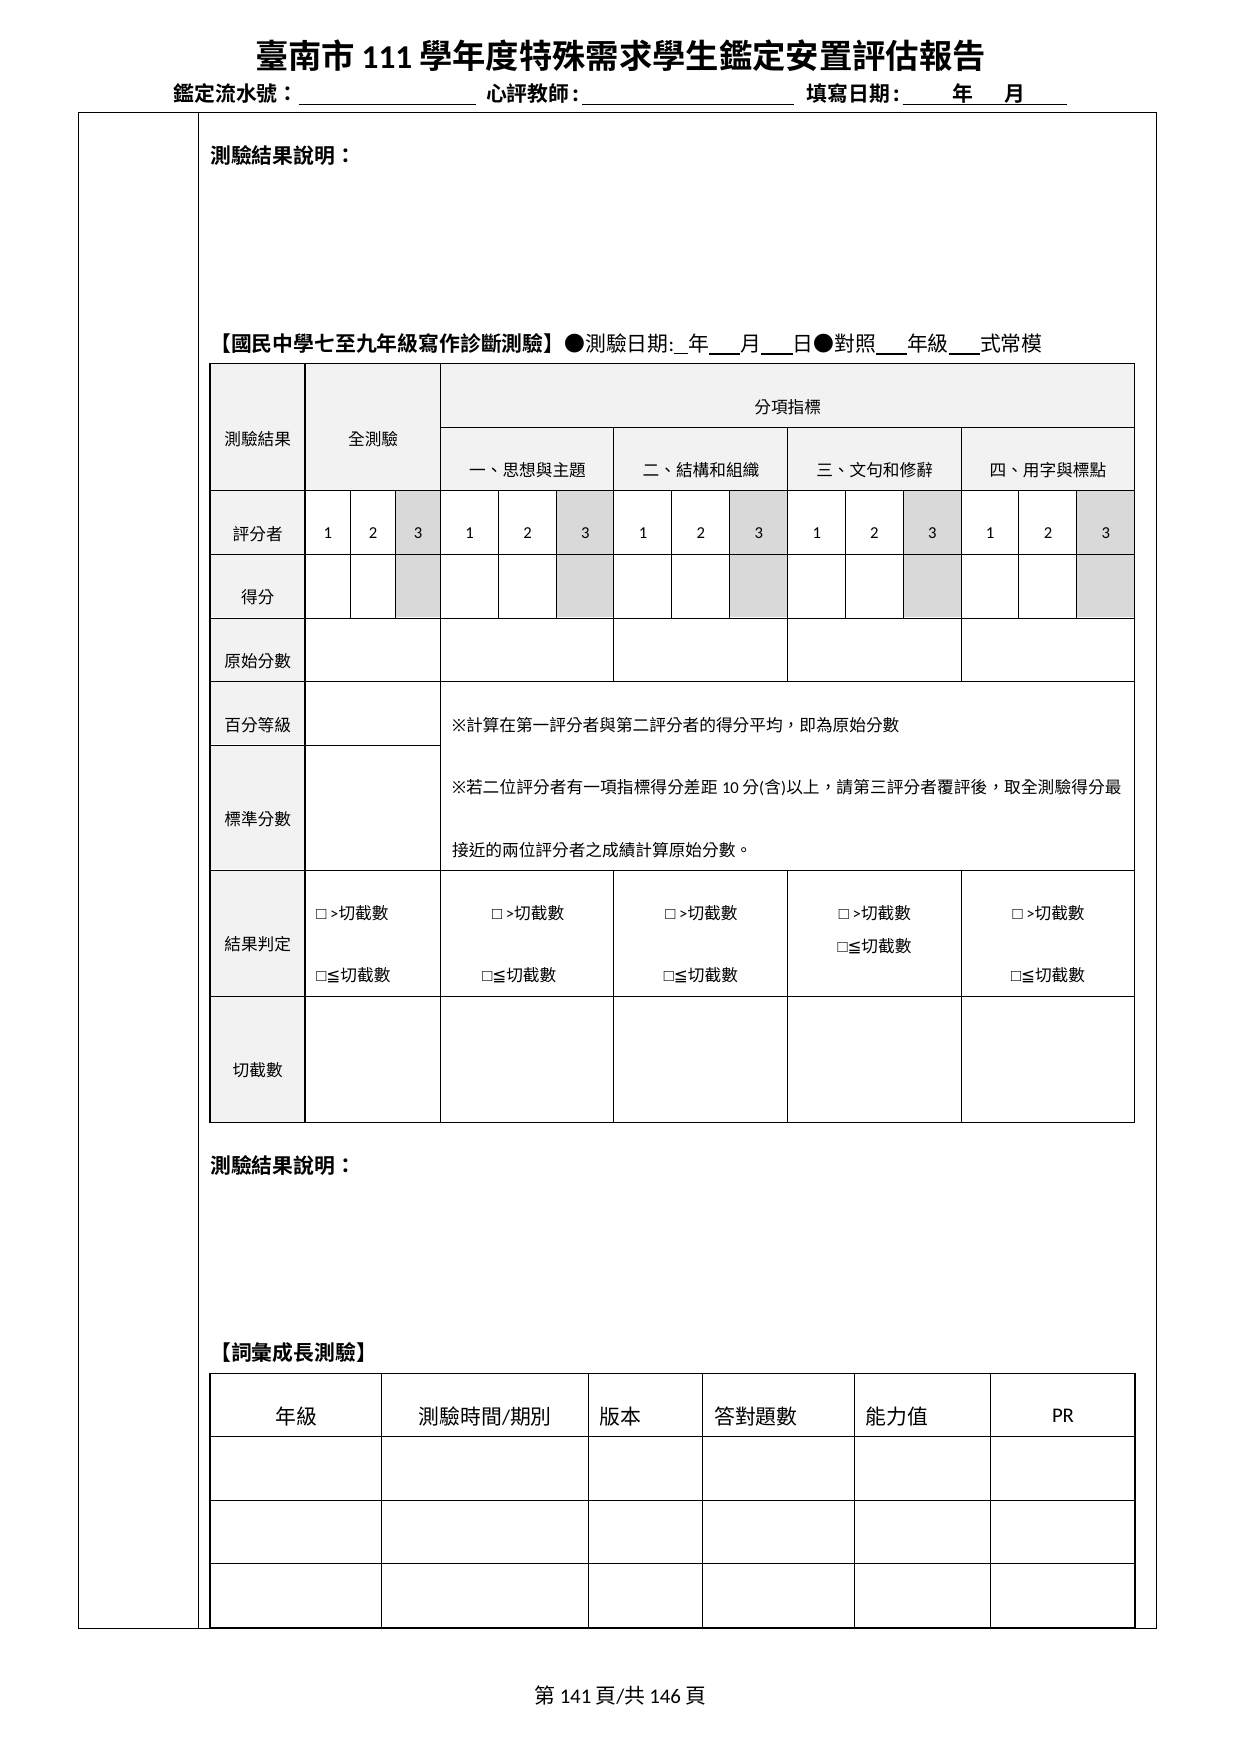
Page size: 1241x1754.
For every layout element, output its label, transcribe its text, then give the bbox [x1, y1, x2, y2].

table_cell [703, 1501, 854, 1563]
table_cell 1 [962, 491, 1018, 554]
table_cell 百分等級 [211, 682, 304, 744]
table_cell 2 [846, 491, 903, 554]
table_cell [614, 619, 787, 681]
table_cell □ >切截數 □≦切截數 [306, 871, 440, 996]
table_cell [306, 555, 350, 617]
table_cell 1 [614, 491, 671, 554]
table_cell 四、用字與標點 [962, 428, 1134, 490]
table_cell [991, 1564, 1134, 1627]
table_cell 二、結構和組織 [614, 428, 787, 490]
table_header 測驗時間/期別 [382, 1374, 588, 1436]
table_cell [855, 1564, 990, 1627]
table_cell 1 [788, 491, 845, 554]
table_cell [846, 555, 903, 617]
table_cell 2 [351, 491, 395, 554]
table_cell [211, 1437, 381, 1500]
table_cell [499, 555, 556, 617]
table_header 分項指標 [441, 364, 1134, 427]
table_cell 三、文句和修辭 [788, 428, 961, 490]
table_cell [306, 619, 440, 681]
table_cell [962, 555, 1018, 617]
table_cell □ >切截數 □≦切截數 [962, 871, 1134, 996]
table_cell 2 [499, 491, 556, 554]
table_cell 3 [557, 491, 613, 554]
table_cell 一、思想與主題 [441, 428, 613, 490]
table_cell [382, 1564, 588, 1627]
table_cell [1157, 112, 1162, 1628]
table_cell [589, 1501, 702, 1563]
table_cell 3 [730, 491, 787, 554]
table_cell [703, 1564, 854, 1627]
table_cell [788, 555, 845, 617]
table_cell 2 [672, 491, 729, 554]
table_cell [441, 555, 498, 617]
table_cell 原始分數 [211, 619, 304, 681]
table_cell [351, 555, 395, 617]
table_cell [79, 113, 198, 1628]
table_header PR [991, 1374, 1134, 1436]
table_cell [904, 555, 961, 617]
table_cell [557, 555, 613, 617]
table_cell [962, 619, 1134, 681]
table_cell ※計算在第一評分者與第二評分者的得分平均，即為原始分數 ※若二位評分者有一項指標得分差距10分(含)以上，請第三評分者覆評後，取全測驗得分最接近的兩位評分者之成績計算原始分數。 [441, 682, 1134, 869]
table_cell [1019, 555, 1076, 617]
table_header 答對題數 [703, 1374, 854, 1436]
table_cell [1077, 555, 1134, 617]
table_header 能力值 [855, 1374, 990, 1436]
table_cell [441, 619, 613, 681]
table_cell □ >切截數 □≦切截數 [614, 871, 787, 996]
table_cell 切截數 [211, 997, 304, 1122]
table_cell [672, 555, 729, 617]
table_cell [306, 682, 440, 744]
table_header 測驗結果 [211, 364, 304, 490]
table_cell [306, 746, 440, 869]
table_cell □ >切截數 □≦切截數 [788, 871, 961, 996]
table_cell 3 [1077, 491, 1134, 554]
table_cell 1 [306, 491, 350, 554]
table_cell [991, 1501, 1134, 1563]
table_cell [589, 1564, 702, 1627]
table_cell [788, 619, 961, 681]
table_cell 2 [1019, 491, 1076, 554]
table_cell 得分 [211, 555, 304, 617]
table_cell [306, 997, 440, 1122]
table_cell [211, 1501, 381, 1563]
table_cell 評分者 [211, 491, 304, 554]
table_cell [211, 1564, 381, 1627]
table_cell [855, 1501, 990, 1563]
table_cell 測驗結果說明： 【國民中學七至九年級寫作診斷測驗】●測驗日期: 年 月 日●對照 年級 式常模 測驗結果說明： 【詞彙成長測驗】 [199, 113, 1156, 1628]
table_cell 3 [904, 491, 961, 554]
table_cell 1 [441, 491, 498, 554]
table_cell 3 [396, 491, 440, 554]
table_cell [788, 997, 961, 1122]
table_cell [703, 1437, 854, 1500]
table_cell [382, 1501, 588, 1563]
table_cell 結果判定 [211, 871, 304, 996]
table_header 年級 [211, 1374, 381, 1436]
table_header 全測驗 [306, 364, 440, 490]
table_cell [855, 1437, 990, 1500]
table_cell [991, 1437, 1134, 1500]
table_cell [396, 555, 440, 617]
table_cell 標準分數 [211, 746, 304, 869]
table_cell [614, 555, 671, 617]
table_header 版本 [589, 1374, 702, 1436]
table_cell [730, 555, 787, 617]
table_cell □ >切截數 □≦切截數 [441, 871, 613, 996]
table_cell [962, 997, 1134, 1122]
table_cell [382, 1437, 588, 1500]
table_cell [589, 1437, 702, 1500]
table_cell [441, 997, 613, 1122]
table_cell [614, 997, 787, 1122]
